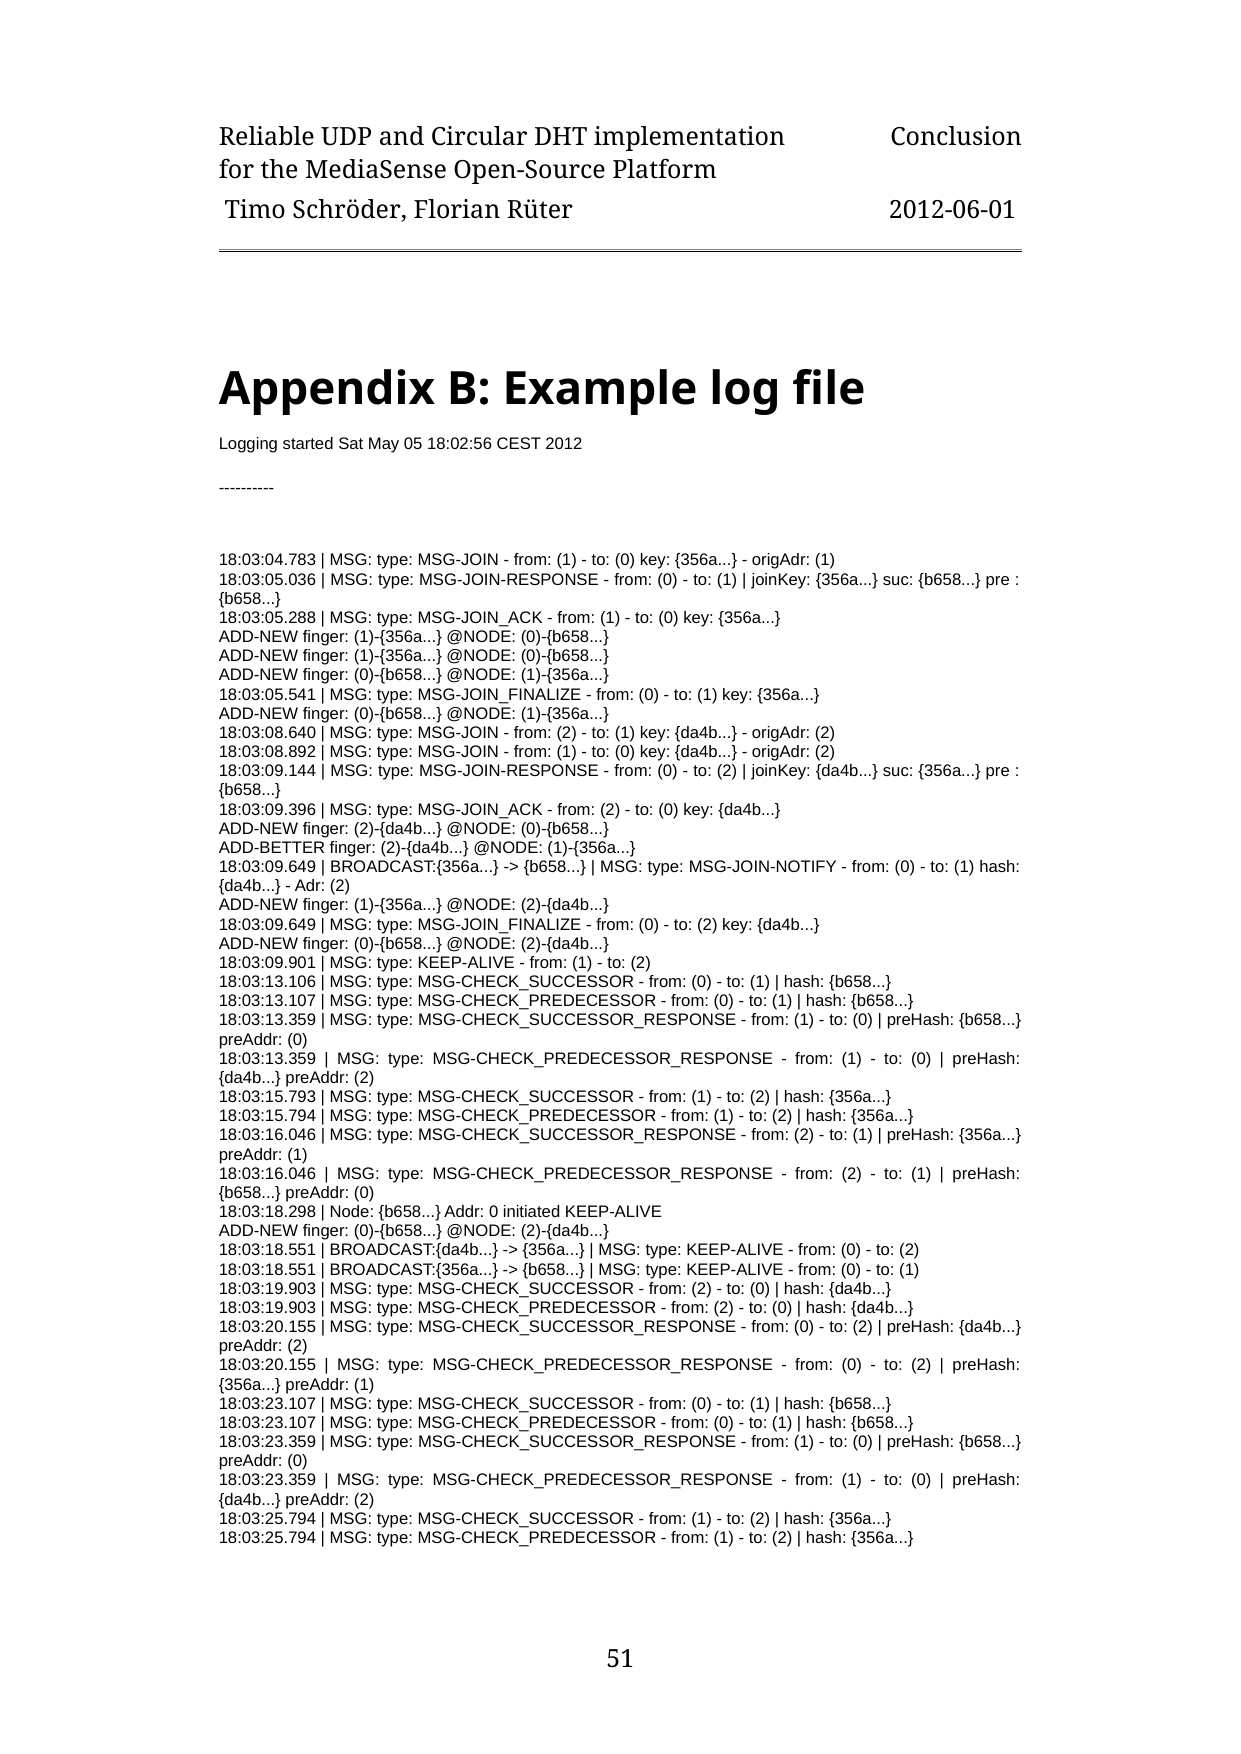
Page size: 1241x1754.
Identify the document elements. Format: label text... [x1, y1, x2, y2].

text 18:03:16.046 | MSG: type: MSG-CHECK_PREDECESSOR_RESPONSE - from: (2) - to: (1) | preHash: {b658...} preAddr: (0) [218, 1163, 1022, 1202]
text ADD-NEW finger: (1)-{356a...} @NODE: (0)-{b658...} [218, 646, 1022, 665]
text 18:03:15.793 | MSG: type: MSG-CHECK_SUCCESSOR - from: (1) - to: (2) | hash: {356a...} [218, 1087, 1022, 1106]
text 18:03:08.640 | MSG: type: MSG-JOIN - from: (2) - to: (1) key: {da4b...} - origAdr: (2) [218, 723, 1022, 742]
text 18:03:04.783 | MSG: type: MSG-JOIN - from: (1) - to: (0) key: {356a...} - origAdr: (1) [218, 550, 1022, 569]
text 18:03:23.107 | MSG: type: MSG-CHECK_SUCCESSOR - from: (0) - to: (1) | hash: {b658...} [218, 1393, 1022, 1413]
text 18:03:18.551 | BROADCAST:{da4b...} -> {356a...} | MSG: type: KEEP-ALIVE - from: (0) - to: (2) [218, 1240, 1022, 1259]
text 18:03:13.106 | MSG: type: MSG-CHECK_SUCCESSOR - from: (0) - to: (1) | hash: {b658...} [218, 972, 1022, 991]
text 18:03:09.144 | MSG: type: MSG-JOIN-RESPONSE - from: (0) - to: (2) | joinKey: {da4b...} suc: {356a...} pre : {b658...} [218, 761, 1022, 799]
text ADD-NEW finger: (1)-{356a...} @NODE: (2)-{da4b...} [218, 895, 1022, 914]
text 18:03:05.541 | MSG: type: MSG-JOIN_FINALIZE - from: (0) - to: (1) key: {356a...} [218, 684, 1022, 703]
text 18:03:16.046 | MSG: type: MSG-CHECK_SUCCESSOR_RESPONSE - from: (2) - to: (1) | preHash: {356a...} preAddr: (1) [218, 1125, 1022, 1163]
text 18:03:25.794 | MSG: type: MSG-CHECK_SUCCESSOR - from: (1) - to: (2) | hash: {356a...} [218, 1508, 1022, 1528]
text 18:03:19.903 | MSG: type: MSG-CHECK_PREDECESSOR - from: (2) - to: (0) | hash: {da4b...} [218, 1298, 1022, 1317]
text 18:03:05.288 | MSG: type: MSG-JOIN_ACK - from: (1) - to: (0) key: {356a...} [218, 608, 1022, 627]
text ADD-NEW finger: (0)-{b658...} @NODE: (2)-{da4b...} [218, 1221, 1022, 1240]
subtitle Appendix B: Example log file [218, 356, 1022, 418]
text 18:03:20.155 | MSG: type: MSG-CHECK_PREDECESSOR_RESPONSE - from: (0) - to: (2) | preHash: {356a...} preAddr: (1) [218, 1355, 1022, 1393]
text 18:03:09.396 | MSG: type: MSG-JOIN_ACK - from: (2) - to: (0) key: {da4b...} [218, 799, 1022, 818]
text 18:03:13.359 | MSG: type: MSG-CHECK_PREDECESSOR_RESPONSE - from: (1) - to: (0) | preHash: {da4b...} preAddr: (2) [218, 1048, 1022, 1087]
text 18:03:15.794 | MSG: type: MSG-CHECK_PREDECESSOR - from: (1) - to: (2) | hash: {356a...} [218, 1106, 1022, 1125]
text 18:03:23.107 | MSG: type: MSG-CHECK_PREDECESSOR - from: (0) - to: (1) | hash: {b658...} [218, 1413, 1022, 1432]
text ADD-NEW finger: (0)-{b658...} @NODE: (1)-{356a...} [218, 665, 1022, 684]
text ADD-BETTER finger: (2)-{da4b...} @NODE: (1)-{356a...} [218, 838, 1022, 857]
text ADD-NEW finger: (0)-{b658...} @NODE: (2)-{da4b...} [218, 933, 1022, 953]
text ADD-NEW finger: (1)-{356a...} @NODE: (0)-{b658...} [218, 627, 1022, 646]
text 18:03:09.649 | MSG: type: MSG-JOIN_FINALIZE - from: (0) - to: (2) key: {da4b...} [218, 914, 1022, 933]
text ADD-NEW finger: (0)-{b658...} @NODE: (1)-{356a...} [218, 703, 1022, 723]
text 18:03:20.155 | MSG: type: MSG-CHECK_SUCCESSOR_RESPONSE - from: (0) - to: (2) | preHash: {da4b...} preAddr: (2) [218, 1317, 1022, 1355]
text ADD-NEW finger: (2)-{da4b...} @NODE: (0)-{b658...} [218, 818, 1022, 838]
text 18:03:23.359 | MSG: type: MSG-CHECK_SUCCESSOR_RESPONSE - from: (1) - to: (0) | preHash: {b658...} preAddr: (0) [218, 1432, 1022, 1470]
text 18:03:19.903 | MSG: type: MSG-CHECK_SUCCESSOR - from: (2) - to: (0) | hash: {da4b...} [218, 1278, 1022, 1298]
text 18:03:09.901 | MSG: type: KEEP-ALIVE - from: (1) - to: (2) [218, 953, 1022, 972]
text 18:03:13.359 | MSG: type: MSG-CHECK_SUCCESSOR_RESPONSE - from: (1) - to: (0) | preHash: {b658...} preAddr: (0) [218, 1010, 1022, 1048]
text ---------- [218, 477, 1022, 497]
text 18:03:18.298 | Node: {b658...} Addr: 0 initiated KEEP-ALIVE [218, 1202, 1022, 1221]
text 18:03:23.359 | MSG: type: MSG-CHECK_PREDECESSOR_RESPONSE - from: (1) - to: (0) | preHash: {da4b...} preAddr: (2) [218, 1470, 1022, 1508]
text 18:03:18.551 | BROADCAST:{356a...} -> {b658...} | MSG: type: KEEP-ALIVE - from: (0) - to: (1) [218, 1259, 1022, 1278]
text 18:03:13.107 | MSG: type: MSG-CHECK_PREDECESSOR - from: (0) - to: (1) | hash: {b658...} [218, 991, 1022, 1010]
text Logging started Sat May 05 18:02:56 CEST 2012 [218, 433, 1022, 453]
text 18:03:09.649 | BROADCAST:{356a...} -> {b658...} | MSG: type: MSG-JOIN-NOTIFY - from: (0) - to: (1) hash: {da4b...} - Adr: (2) [218, 857, 1022, 895]
text 18:03:08.892 | MSG: type: MSG-JOIN - from: (1) - to: (0) key: {da4b...} - origAdr: (2) [218, 742, 1022, 761]
text 18:03:25.794 | MSG: type: MSG-CHECK_PREDECESSOR - from: (1) - to: (2) | hash: {356a...} [218, 1528, 1022, 1547]
text 18:03:05.036 | MSG: type: MSG-JOIN-RESPONSE - from: (0) - to: (1) | joinKey: {356a...} suc: {b658...} pre : {b658...} [218, 569, 1022, 608]
